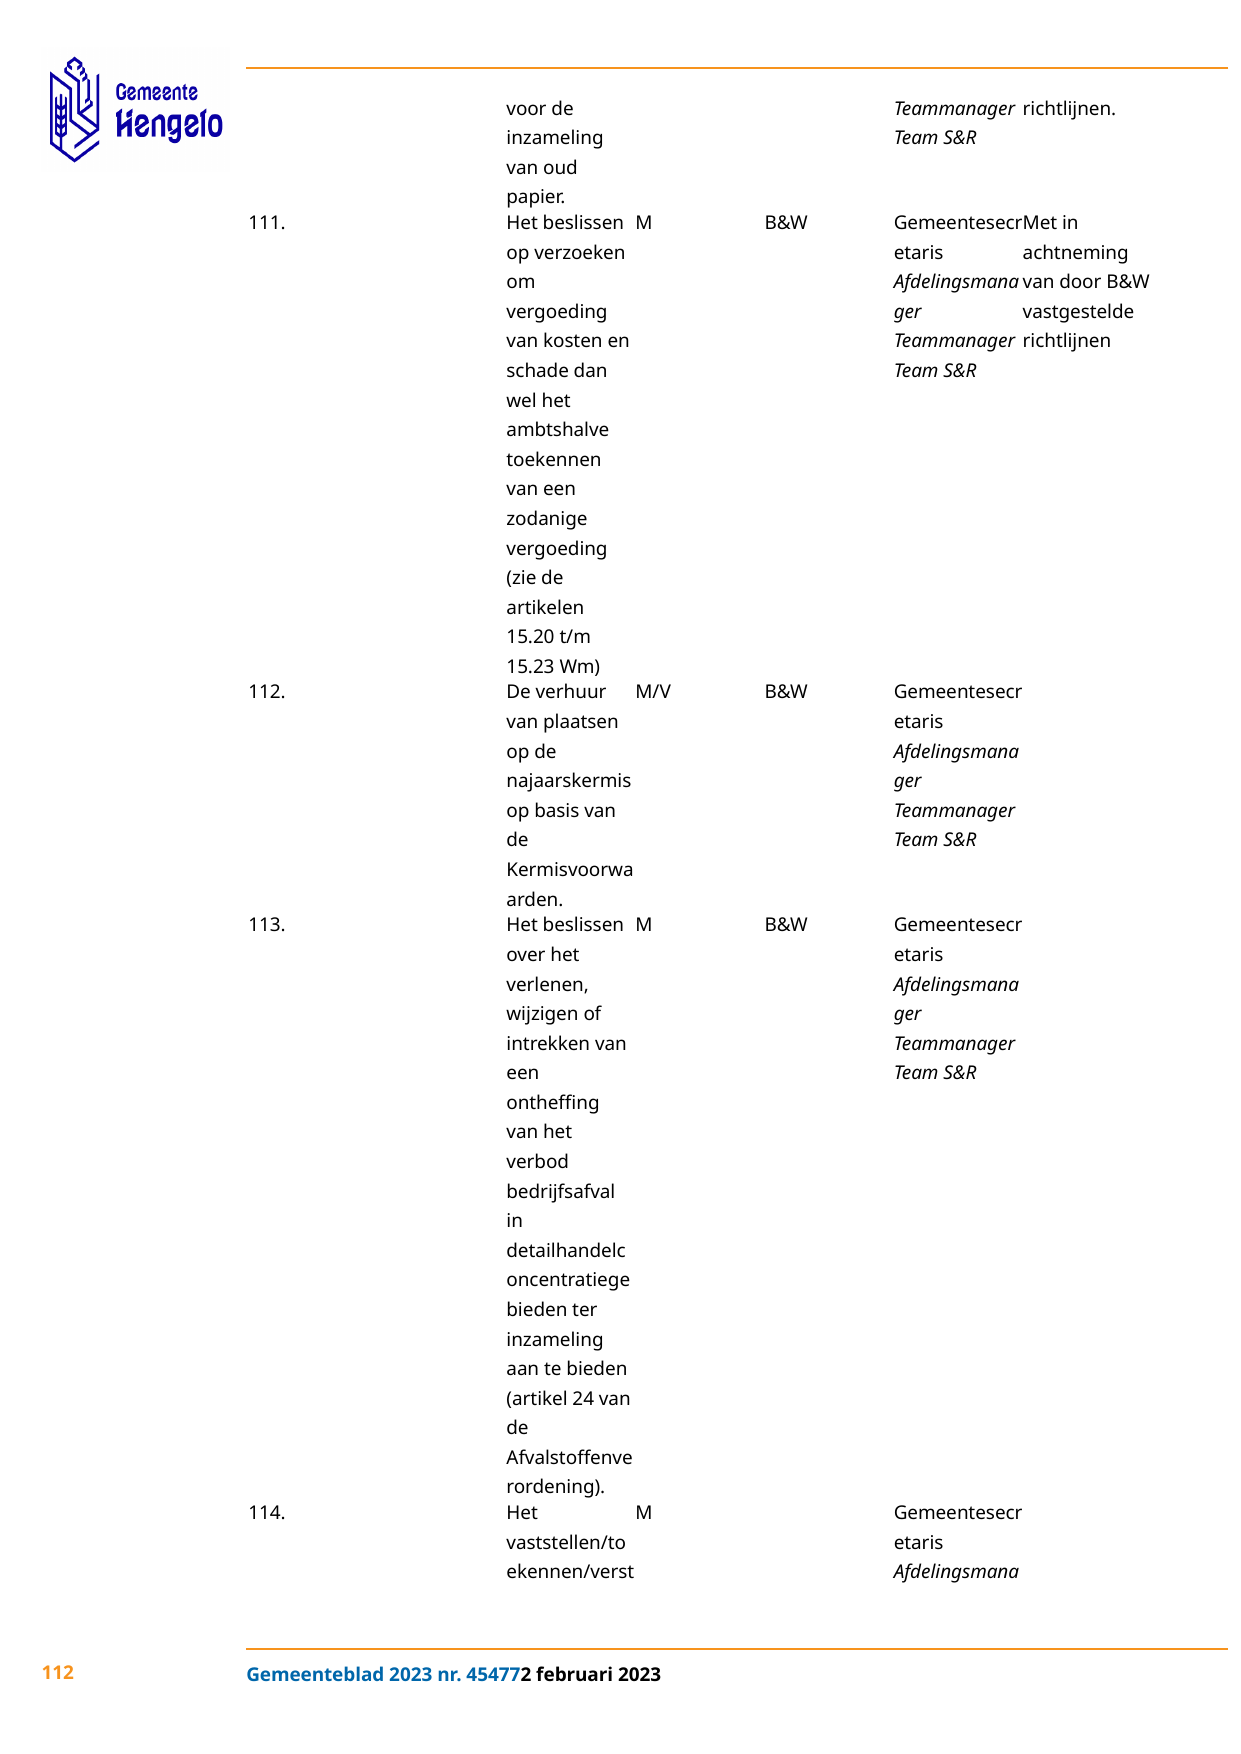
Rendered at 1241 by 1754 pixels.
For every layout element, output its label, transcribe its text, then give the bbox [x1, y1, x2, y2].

table_cell Het beslissen op verzoeken om vergoeding van kosten en schade dan wel het ambtshalve toekennen van een zodanige vergoeding (zie de artikelen 15.20 t/m 15.23 Wm) [506, 209, 635, 679]
table_cell [764, 1499, 893, 1584]
table_cell B&W [764, 209, 893, 679]
table_cell B&W [764, 912, 893, 1499]
table_cell M/V [635, 679, 764, 912]
table_cell voor de inzameling van oud papier. [506, 95, 635, 209]
table_cell 111. [248, 209, 506, 679]
table_cell richtlijnen. [1023, 95, 1152, 209]
table_cell M [635, 912, 764, 1499]
table_cell [635, 95, 764, 209]
table_cell Het beslissen over het verlenen, wijzigen of intrekken van een ontheffing van het verbod bedrijfsafval in detailhandelconcentratiegebieden ter inzameling aan te bieden (artikel 24 van de Afvalstoffenverordening). [506, 912, 635, 1499]
table_cell [764, 95, 893, 209]
table_cell M [635, 209, 764, 679]
table_cell [1023, 912, 1152, 1499]
table_cell Gemeentesecretaris Afdelingsmanager Teammanager Team S&R [894, 912, 1022, 1499]
table_cell Teammanager Team S&R [894, 95, 1022, 209]
table_cell Gemeentesecretaris Afdelingsmanager Teammanager Team S&R [894, 679, 1022, 912]
table_cell [248, 95, 506, 209]
table_cell Gemeentesecretaris Afdelingsmana [894, 1499, 1022, 1584]
table_cell Gemeentesecretaris Afdelingsmanager Teammanager Team S&R [894, 209, 1022, 679]
table_cell M [635, 1499, 764, 1584]
table_cell Met in achtneming van door B&W vastgestelde richtlijnen [1023, 209, 1152, 679]
table_cell De verhuur van plaatsen op de najaarskermis op basis van de Kermisvoorwaarden. [506, 679, 635, 912]
table_cell [1023, 1499, 1152, 1584]
table_cell 113. [248, 912, 506, 1499]
table_cell 114. [248, 1499, 506, 1584]
table_cell [1023, 679, 1152, 912]
picture [41, 47, 231, 172]
table_cell 112. [248, 679, 506, 912]
table_cell Het vaststellen/toekennen/verst [506, 1499, 635, 1584]
table_cell B&W [764, 679, 893, 912]
